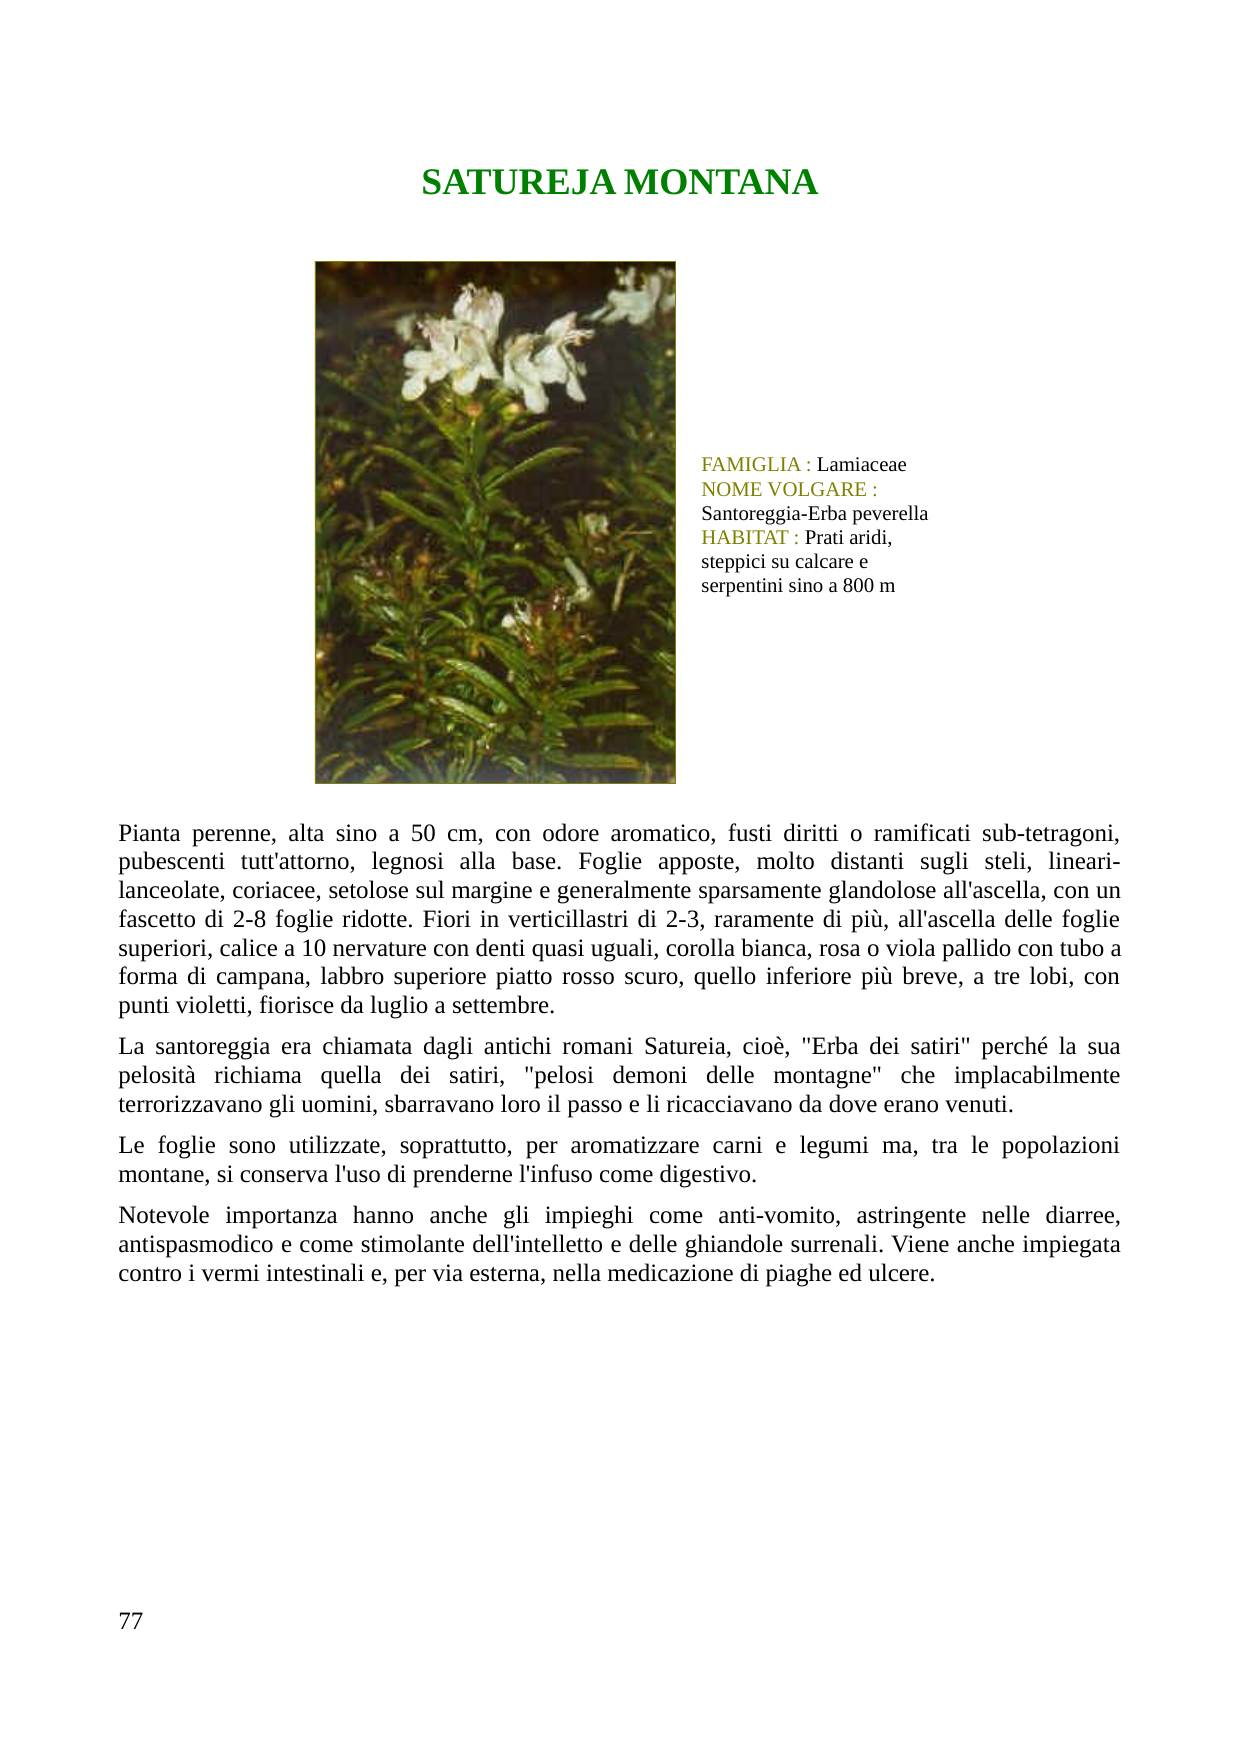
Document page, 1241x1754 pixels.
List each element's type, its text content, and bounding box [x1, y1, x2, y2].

text Le foglie sono utilizzate, soprattutto, per aromatizzare carni e legumi ma, tra le popolazioni montane, si conserva l'uso di prenderne l'infuso come digestivo. [118, 1130, 1122, 1188]
table_cell [308, 261, 701, 818]
picture [316, 262, 675, 783]
table_header SATUREJA MONTANA [308, 159, 932, 261]
text Pianta perenne, alta sino a 50 cm, con odore aromatico, fusti diritti o ramificati sub-tetragoni, pubescenti tutt'attorno, legnosi alla base. Foglie apposte, molto distanti sugli steli, lineari-lanceolate, coriacee, setolose sul margine e generalmente sparsamente glandolose all'ascella, con un fascetto di 2-8 foglie ridotte. Fiori in verticillastri di 2-3, raramente di più, all'ascella delle foglie superiori, calice a 10 nervature con denti quasi uguali, corolla bianca, rosa o viola pallido con tubo a forma di campana, labbro superiore piatto rosso scuro, quello inferiore più breve, a tre lobi, con punti violetti, fiorisce da luglio a settembre. [118, 818, 1122, 1019]
table_cell FAMIGLIA : Lamiaceae NOME VOLGARE : Santoreggia-Erba peverella HABITAT : Prati aridi, steppici su calcare e serpentini sino a 800 m [701, 261, 932, 818]
text Notevole importanza hanno anche gli impieghi come anti-vomito, astringente nelle diarree, antispasmodico e come stimolante dell'intelletto e delle ghiandole surrenali. Viene anche impiegata contro i vermi intestinali e, per via esterna, nella medicazione di piaghe ed ulcere. [118, 1200, 1122, 1286]
text La santoreggia era chiamata dagli antichi romani Satureia, cioè, "Erba dei satiri" perché la sua pelosità richiama quella dei satiri, "pelosi demoni delle montagne" che implacabilmente terrorizzavano gli uomini, sbarravano loro il passo e li ricacciavano da dove erano venuti. [118, 1031, 1122, 1118]
